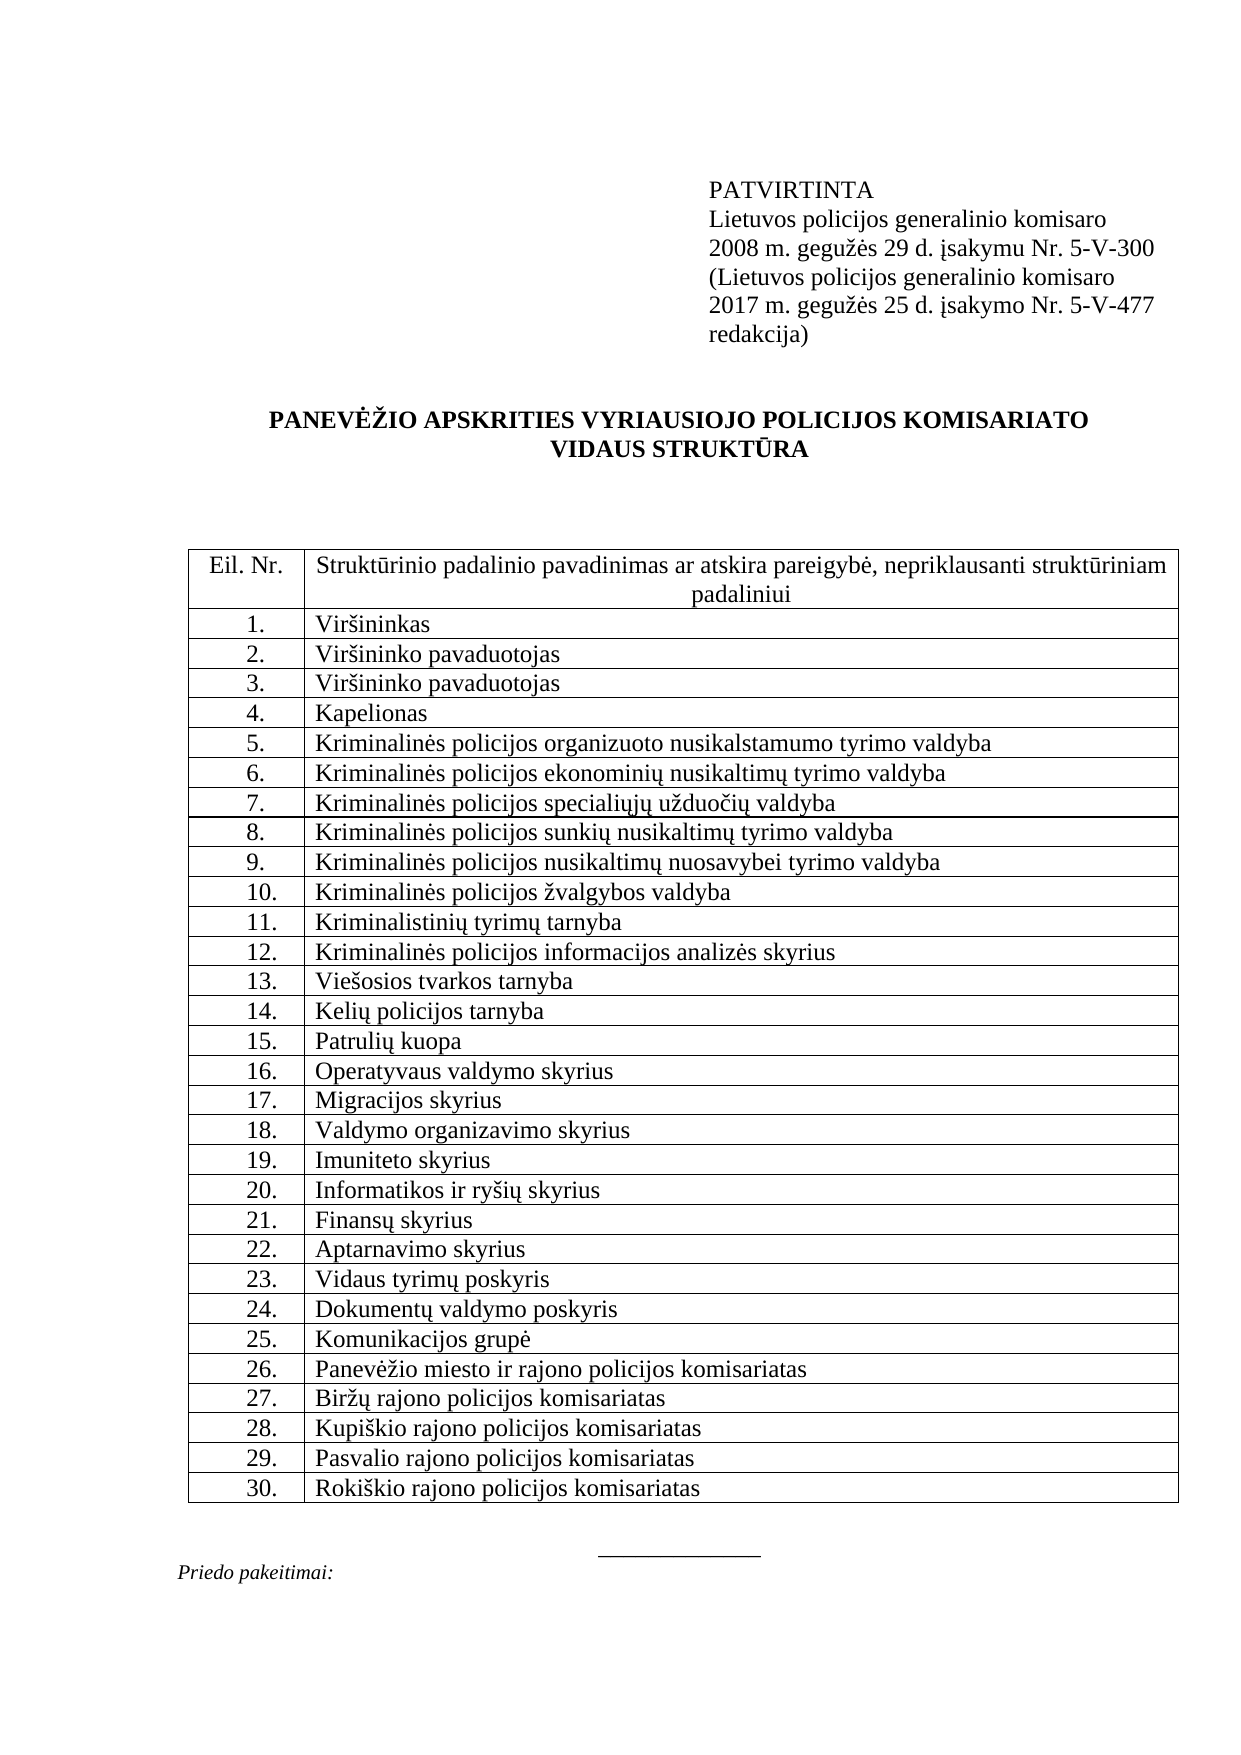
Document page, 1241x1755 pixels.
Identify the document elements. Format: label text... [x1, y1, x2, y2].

text (Lietuvos policijos generalinio komisaro [177, 262, 1181, 291]
table_cell 19. [189, 1145, 304, 1174]
table_cell Imuniteto skyrius [305, 1145, 1178, 1174]
text 2017 m. gegužės 25 d. įsakymo Nr. 5-V-477 [177, 291, 1181, 319]
table_cell 23. [189, 1264, 304, 1293]
table_cell 13. [189, 966, 304, 995]
table_cell 2. [189, 639, 304, 667]
text PATVIRTINTA [177, 176, 1181, 204]
table_cell 28. [189, 1413, 304, 1442]
table_cell 10. [189, 877, 304, 906]
table_cell 18. [189, 1115, 304, 1144]
text redakcija) [177, 319, 1181, 348]
table_cell Biržų rajono policijos komisariatas [305, 1384, 1178, 1412]
table_cell 6. [189, 758, 304, 787]
text Priedo pakeitimai: [177, 1560, 1181, 1584]
table_cell Kriminalinės policijos sunkių nusikaltimų tyrimo valdyba [305, 818, 1178, 846]
table_cell 17. [189, 1086, 304, 1114]
table_cell 5. [189, 728, 304, 757]
table_cell Operatyvaus valdymo skyrius [305, 1056, 1178, 1084]
table_cell 11. [189, 907, 304, 936]
text _____________ [177, 1531, 1181, 1560]
table_cell 3. [189, 669, 304, 697]
table_cell 1. [189, 609, 304, 638]
table_cell 20. [189, 1175, 304, 1204]
table_cell 26. [189, 1354, 304, 1382]
table_cell 21. [189, 1205, 304, 1233]
table_cell 12. [189, 937, 304, 965]
table_cell Rokiškio rajono policijos komisariatas [305, 1473, 1178, 1502]
table_cell 30. [189, 1473, 304, 1502]
table_cell 9. [189, 847, 304, 876]
table_cell 29. [189, 1443, 304, 1472]
table_cell Viršininko pavaduotojas [305, 669, 1178, 697]
table_cell Viešosios tvarkos tarnyba [305, 966, 1178, 995]
table_cell Informatikos ir ryšių skyrius [305, 1175, 1178, 1204]
table_cell 14. [189, 996, 304, 1025]
table_cell 25. [189, 1324, 304, 1353]
table_cell 8. [189, 818, 304, 846]
table_cell Kelių policijos tarnyba [305, 996, 1178, 1025]
table_cell Migracijos skyrius [305, 1086, 1178, 1114]
table_cell Pasvalio rajono policijos komisariatas [305, 1443, 1178, 1472]
text Lietuvos policijos generalinio komisaro [177, 204, 1181, 233]
table_cell Viršininkas [305, 609, 1178, 638]
table_cell Kapelionas [305, 698, 1178, 727]
table_cell Vidaus tyrimų poskyris [305, 1264, 1178, 1293]
table_cell Panevėžio miesto ir rajono policijos komisariatas [305, 1354, 1178, 1382]
table_cell Kriminalinės policijos specialiųjų užduočių valdyba [305, 788, 1178, 816]
table_cell Finansų skyrius [305, 1205, 1178, 1233]
table_header Struktūrinio padalinio pavadinimas ar atskira pareigybė, nepriklausanti struktūriniam padaliniui [305, 550, 1178, 608]
table_header Eil. Nr. [189, 550, 304, 608]
table_cell Kriminalinės policijos organizuoto nusikalstamumo tyrimo valdyba [305, 728, 1178, 757]
table_cell Kriminalinės policijos ekonominių nusikaltimų tyrimo valdyba [305, 758, 1178, 787]
text 2008 m. gegužės 29 d. įsakymu Nr. 5-V-300 [177, 233, 1181, 262]
table_cell Kriminalinės policijos nusikaltimų nuosavybei tyrimo valdyba [305, 847, 1178, 876]
table_cell 24. [189, 1294, 304, 1323]
table_cell Kriminalistinių tyrimų tarnyba [305, 907, 1178, 936]
table_cell Valdymo organizavimo skyrius [305, 1115, 1178, 1144]
table_cell 7. [189, 788, 304, 816]
table_cell Kupiškio rajono policijos komisariatas [305, 1413, 1178, 1442]
table_cell Aptarnavimo skyrius [305, 1235, 1178, 1263]
table_cell Patrulių kuopa [305, 1026, 1178, 1055]
table_cell Dokumentų valdymo poskyris [305, 1294, 1178, 1323]
table_cell Viršininko pavaduotojas [305, 639, 1178, 667]
table_cell Komunikacijos grupė [305, 1324, 1178, 1353]
table_cell 22. [189, 1235, 304, 1263]
table_cell 15. [189, 1026, 304, 1055]
table_cell Kriminalinės policijos žvalgybos valdyba [305, 877, 1178, 906]
table_cell 27. [189, 1384, 304, 1412]
table_cell 4. [189, 698, 304, 727]
text PANEVĖŽIO APSKRITIES VYRIAUSIOJO POLICIJOS KOMISARIATO [177, 406, 1181, 434]
table_cell Kriminalinės policijos informacijos analizės skyrius [305, 937, 1178, 965]
text VIDAUS STRUKTŪRA [177, 434, 1181, 463]
table_cell 16. [189, 1056, 304, 1084]
